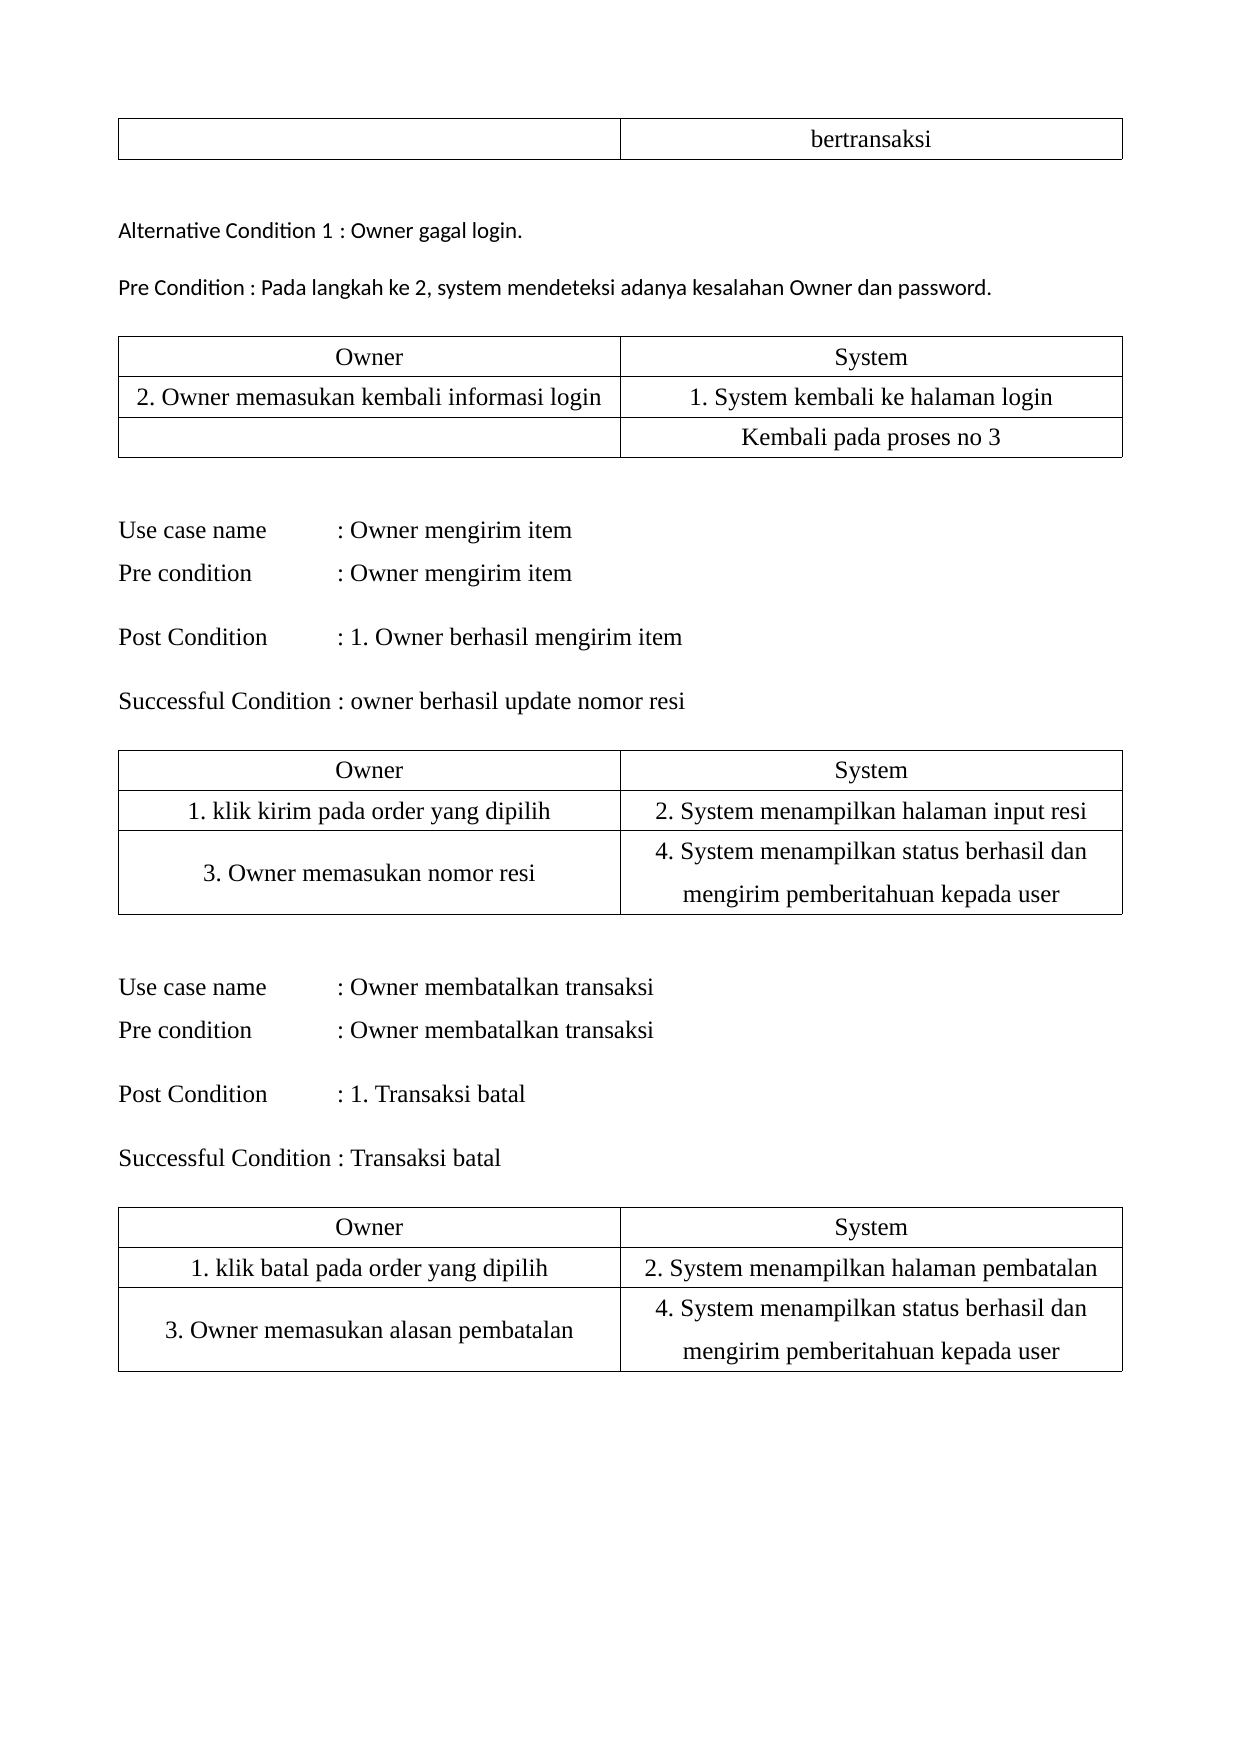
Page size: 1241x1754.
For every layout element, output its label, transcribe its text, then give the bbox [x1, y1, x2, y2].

table_cell [119, 418, 620, 457]
text Pre condition : Owner mengirim item [118, 558, 1122, 587]
table_cell 3. Owner memasukan alasan pembatalan [119, 1288, 620, 1371]
table_header System [621, 751, 1122, 790]
text Successful Condition : Transaksi batal [118, 1143, 1122, 1171]
table_header Owner [119, 1208, 620, 1247]
table_cell [119, 119, 620, 158]
table_cell 4. System menampilkan status berhasil dan mengirim pemberitahuan kepada user [621, 1288, 1122, 1371]
text Alternative Condition 1 : Owner gagal login. [118, 215, 1122, 244]
text Pre Condition : Pada langkah ke 2, system mendeteksi adanya kesalahan Owner dan password. [118, 273, 1122, 301]
text Successful Condition : owner berhasil update nomor resi [118, 686, 1122, 714]
text Post Condition : 1. Transaksi batal [118, 1079, 1122, 1107]
text Post Condition : 1. Owner berhasil mengirim item [118, 622, 1122, 651]
text Pre condition : Owner membatalkan transaksi [118, 1015, 1122, 1043]
table_header System [621, 337, 1122, 376]
table_cell 3. Owner memasukan nomor resi [119, 831, 620, 914]
table_cell 2. Owner memasukan kembali informasi login [119, 377, 620, 417]
table_cell bertransaksi [621, 119, 1122, 158]
table_cell 1. System kembali ke halaman login [621, 377, 1122, 417]
table_header System [621, 1208, 1122, 1247]
table_header Owner [119, 337, 620, 376]
table_cell 1. klik kirim pada order yang dipilih [119, 791, 620, 830]
table_header Owner [119, 751, 620, 790]
table_cell Kembali pada proses no 3 [621, 418, 1122, 457]
text Use case name : Owner membatalkan transaksi [118, 972, 1122, 1000]
table_cell 2. System menampilkan halaman input resi [621, 791, 1122, 830]
table_cell 4. System menampilkan status berhasil dan mengirim pemberitahuan kepada user [621, 831, 1122, 914]
table_cell 2. System menampilkan halaman pembatalan [621, 1248, 1122, 1287]
text Use case name : Owner mengirim item [118, 515, 1122, 543]
table_cell 1. klik batal pada order yang dipilih [119, 1248, 620, 1287]
